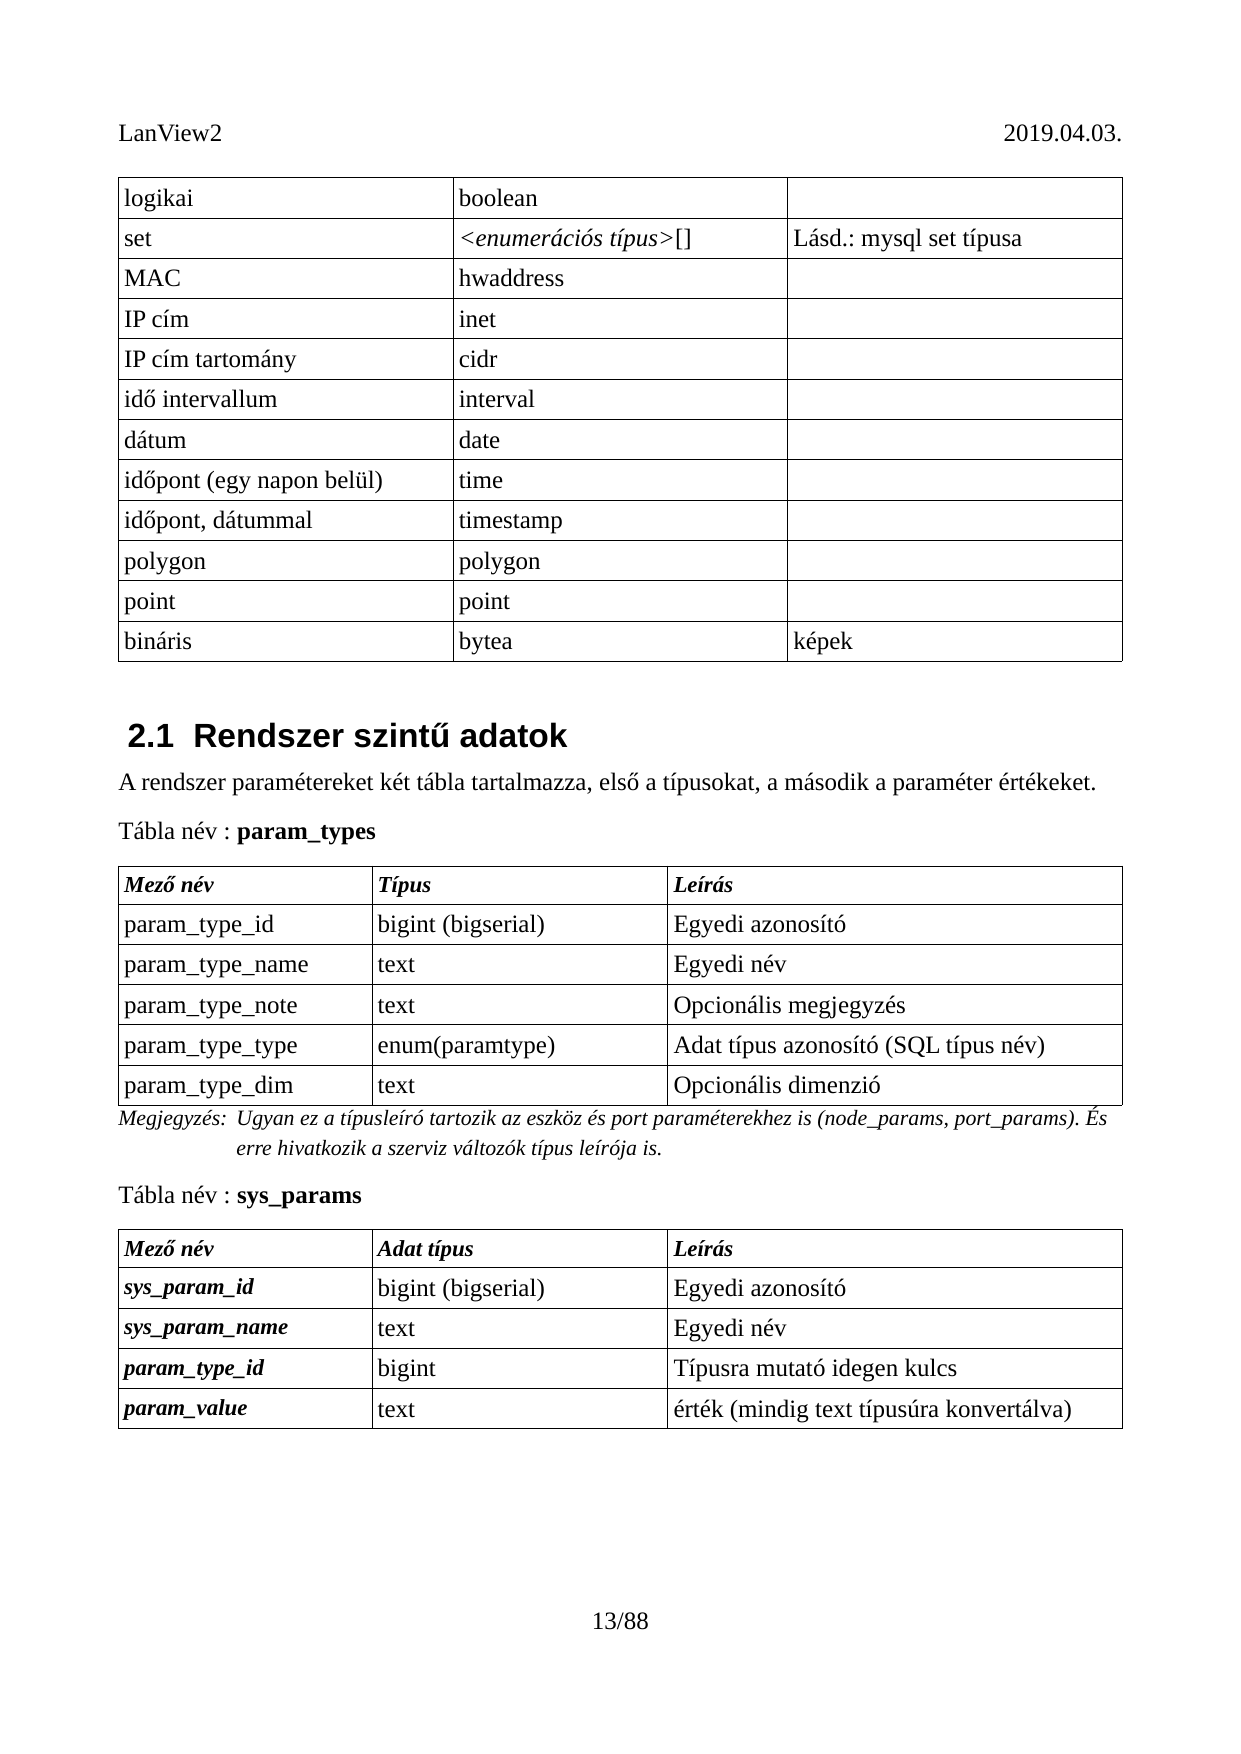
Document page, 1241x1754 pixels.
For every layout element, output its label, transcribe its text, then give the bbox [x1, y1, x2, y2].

table_cell enum(paramtype) [373, 1025, 667, 1065]
table_cell cidr [454, 339, 787, 379]
table_header Adat típus [373, 1230, 667, 1267]
table_cell [788, 420, 1122, 459]
table_cell IP cím tartomány [119, 339, 453, 379]
table_header Leírás [668, 1230, 1122, 1267]
table_cell <enumerációs típus>[] [454, 219, 787, 258]
table_header Leírás [668, 867, 1122, 903]
table_cell képek [788, 622, 1122, 661]
table_cell interval [454, 380, 787, 419]
table_cell [788, 460, 1122, 499]
table_cell polygon [119, 541, 453, 580]
table_cell [788, 541, 1122, 580]
table_cell text [373, 1066, 667, 1105]
table_cell Típusra mutató idegen kulcs [668, 1349, 1122, 1388]
table_cell point [454, 581, 787, 621]
table_cell logikai [119, 178, 453, 217]
table_cell időpont (egy napon belül) [119, 460, 453, 499]
table_cell IP cím [119, 299, 453, 338]
table_cell text [373, 945, 667, 984]
table_cell bigint [373, 1349, 667, 1388]
table_cell Egyedi név [668, 945, 1122, 984]
text Megjegyzés: Ugyan ez a típusleíró tartozik az eszköz és port paraméterekhez is (node_params, port_params). És erre hivatkozik a szerviz változók típus leírója is. [118, 1106, 1122, 1161]
table_cell set [119, 219, 453, 258]
table_cell timestamp [454, 501, 787, 540]
table_cell param_type_type [119, 1025, 372, 1065]
table_cell param_type_dim [119, 1066, 372, 1105]
table_cell bigint (bigserial) [373, 905, 667, 944]
table_header Mező név [119, 1230, 372, 1267]
table_cell Lásd.: mysql set típusa [788, 219, 1122, 258]
table_cell időpont, dátummal [119, 501, 453, 540]
table_cell polygon [454, 541, 787, 580]
table_cell [788, 299, 1122, 338]
table_cell param_type_note [119, 985, 372, 1024]
table_cell text [373, 1389, 667, 1428]
table_cell érték (mindig text típusúra konvertálva) [668, 1389, 1122, 1428]
table_cell bigint (bigserial) [373, 1268, 667, 1307]
table_cell sys_param_name [119, 1309, 372, 1348]
table_header Típus [373, 867, 667, 903]
table_cell dátum [119, 420, 453, 459]
table_cell [788, 178, 1122, 217]
table_cell param_type_name [119, 945, 372, 984]
table_cell text [373, 985, 667, 1024]
table_cell param_type_id [119, 905, 372, 944]
table_cell inet [454, 299, 787, 338]
text Tábla név : param_types [118, 816, 1122, 845]
table_cell Egyedi név [668, 1309, 1122, 1348]
table_cell idő intervallum [119, 380, 453, 419]
table_cell hwaddress [454, 259, 787, 298]
table_cell [788, 380, 1122, 419]
table_cell Opcionális megjegyzés [668, 985, 1122, 1024]
table_cell [788, 581, 1122, 621]
table_cell [788, 501, 1122, 540]
table_cell Opcionális dimenzió [668, 1066, 1122, 1105]
table_cell date [454, 420, 787, 459]
table_cell [788, 259, 1122, 298]
table_cell text [373, 1309, 667, 1348]
table_cell point [119, 581, 453, 621]
table_cell bytea [454, 622, 787, 661]
table_cell param_type_id [119, 1349, 372, 1388]
table_cell sys_param_id [119, 1268, 372, 1307]
table_cell boolean [454, 178, 787, 217]
table_cell Egyedi azonosító [668, 1268, 1122, 1307]
table_cell Adat típus azonosító (SQL típus név) [668, 1025, 1122, 1065]
table_cell [788, 339, 1122, 379]
table_header Mező név [119, 867, 372, 903]
table_cell Egyedi azonosító [668, 905, 1122, 944]
text A rendszer paramétereket két tábla tartalmazza, első a típusokat, a második a paraméter értékeket. [118, 767, 1122, 796]
table_cell time [454, 460, 787, 499]
table_cell MAC [119, 259, 453, 298]
table_cell bináris [119, 622, 453, 661]
subtitle Rendszer szintű adatok [118, 716, 1122, 755]
table_cell param_value [119, 1389, 372, 1428]
text Tábla név : sys_params [118, 1180, 1122, 1209]
